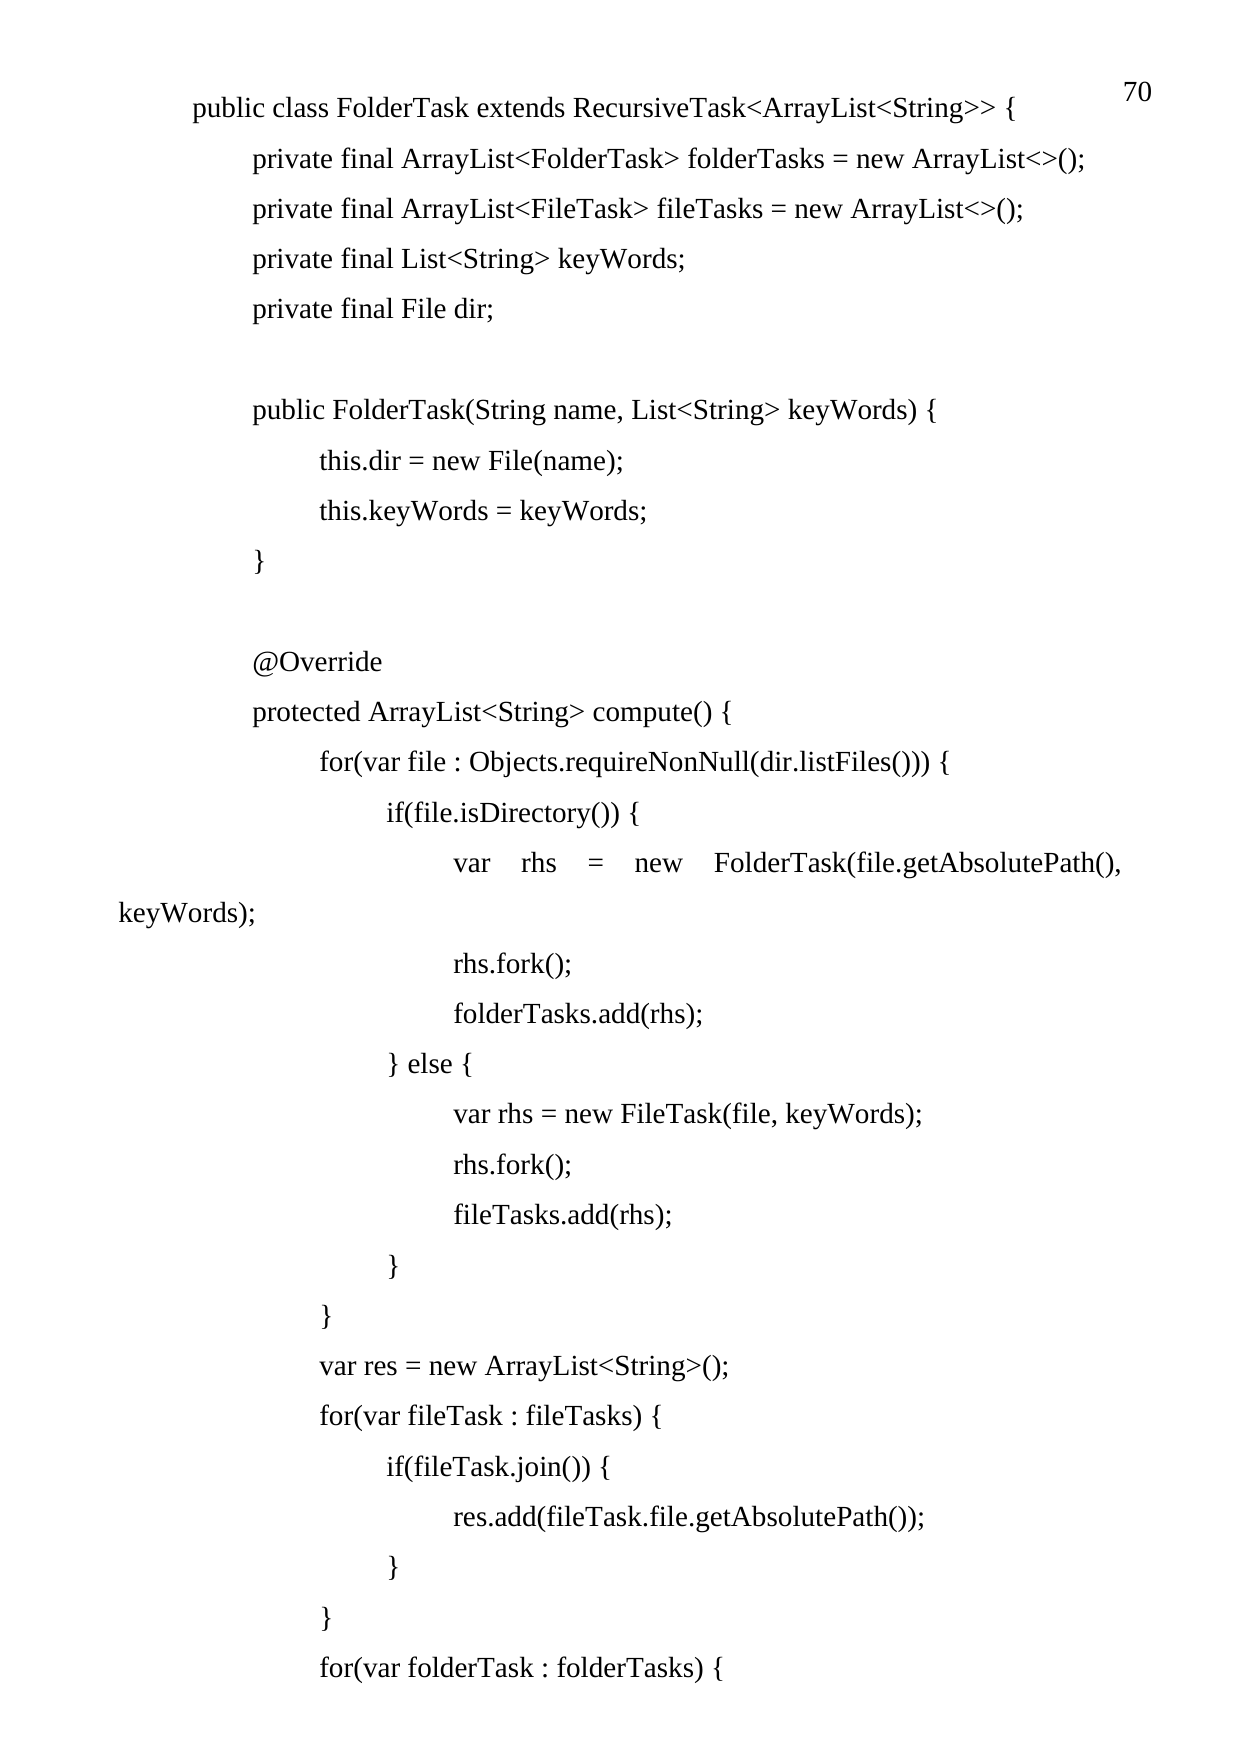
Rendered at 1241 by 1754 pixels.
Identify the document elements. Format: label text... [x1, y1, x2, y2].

text } [118, 1600, 1122, 1633]
text res.add(fileTask.file.getAbsolutePath()); [118, 1499, 1122, 1533]
text var res = new ArrayList<String>(); [118, 1348, 1122, 1382]
text public FolderTask(String name, List<String> keyWords) { [118, 392, 1122, 426]
text } else { [118, 1046, 1122, 1080]
text folderTasks.add(rhs); [118, 996, 1122, 1029]
text public class FolderTask extends RecursiveTask<ArrayList<String>> { [118, 90, 1122, 124]
text for(var fileTask : fileTasks) { [118, 1398, 1122, 1432]
text rhs.fork(); [118, 1147, 1122, 1181]
text this.keyWords = keyWords; [118, 493, 1122, 526]
text private final List<String> keyWords; [118, 241, 1122, 275]
text } [118, 1248, 1122, 1281]
text for(var file : Objects.requireNonNull(dir.listFiles())) { [118, 744, 1122, 778]
text } [118, 1549, 1122, 1583]
text rhs.fork(); [118, 946, 1122, 979]
text } [118, 1298, 1122, 1331]
text @Override [118, 644, 1122, 677]
text protected ArrayList<String> compute() { [118, 694, 1122, 728]
text private final ArrayList<FileTask> fileTasks = new ArrayList<>(); [118, 191, 1122, 224]
text } [118, 543, 1122, 577]
text if(file.isDirectory()) { [118, 795, 1122, 828]
text var rhs = new FileTask(file, keyWords); [118, 1097, 1122, 1130]
text for(var folderTask : folderTasks) { [118, 1650, 1122, 1684]
text fileTasks.add(rhs); [118, 1197, 1122, 1231]
text private final File dir; [118, 292, 1122, 325]
text private final ArrayList<FolderTask> folderTasks = new ArrayList<>(); [118, 141, 1122, 174]
text if(fileTask.join()) { [118, 1449, 1122, 1482]
text this.dir = new File(name); [118, 443, 1122, 476]
text var rhs = new FolderTask(file.getAbsolutePath(), keyWords); [118, 845, 1122, 929]
